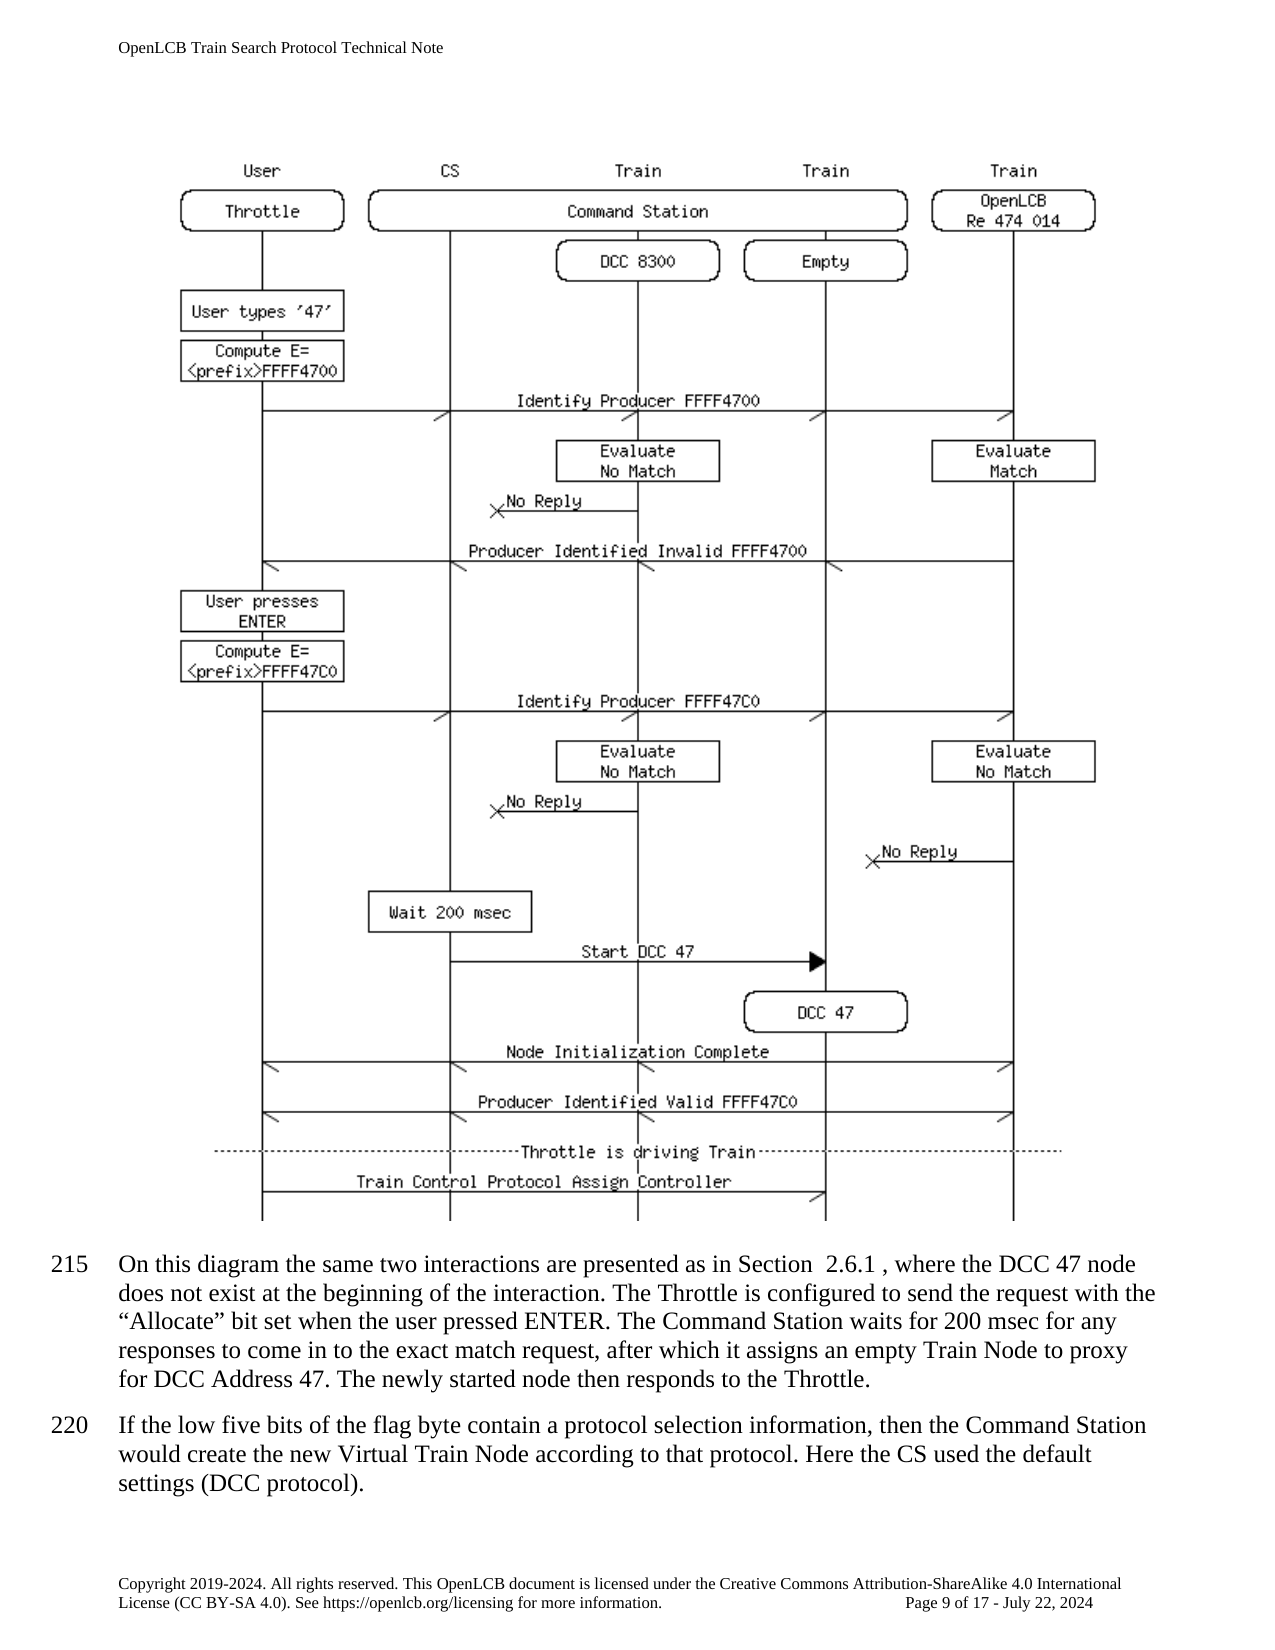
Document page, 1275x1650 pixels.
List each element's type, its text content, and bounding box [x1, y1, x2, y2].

text On this diagram the same two interactions are presented as in Section 2.6.1 , where the DCC 47 node does not exist at the beginning of the interaction. The Throttle is configured to send the request with the “Allocate” bit set when the user pressed ENTER. The Command Station waits for 200 msec for any responses to come in to the exact match request, after which it assigns an empty Train Node to proxy for DCC Address 47. The newly started node then responds to the Throttle. [118, 1221, 1157, 1393]
picture [168, 150, 1107, 1221]
text If the low five bits of the flag byte contain a protocol selection information, then the Command Station would create the new Virtual Train Node according to that protocol. Here the CS used the default settings (DCC protocol). [118, 1410, 1157, 1497]
